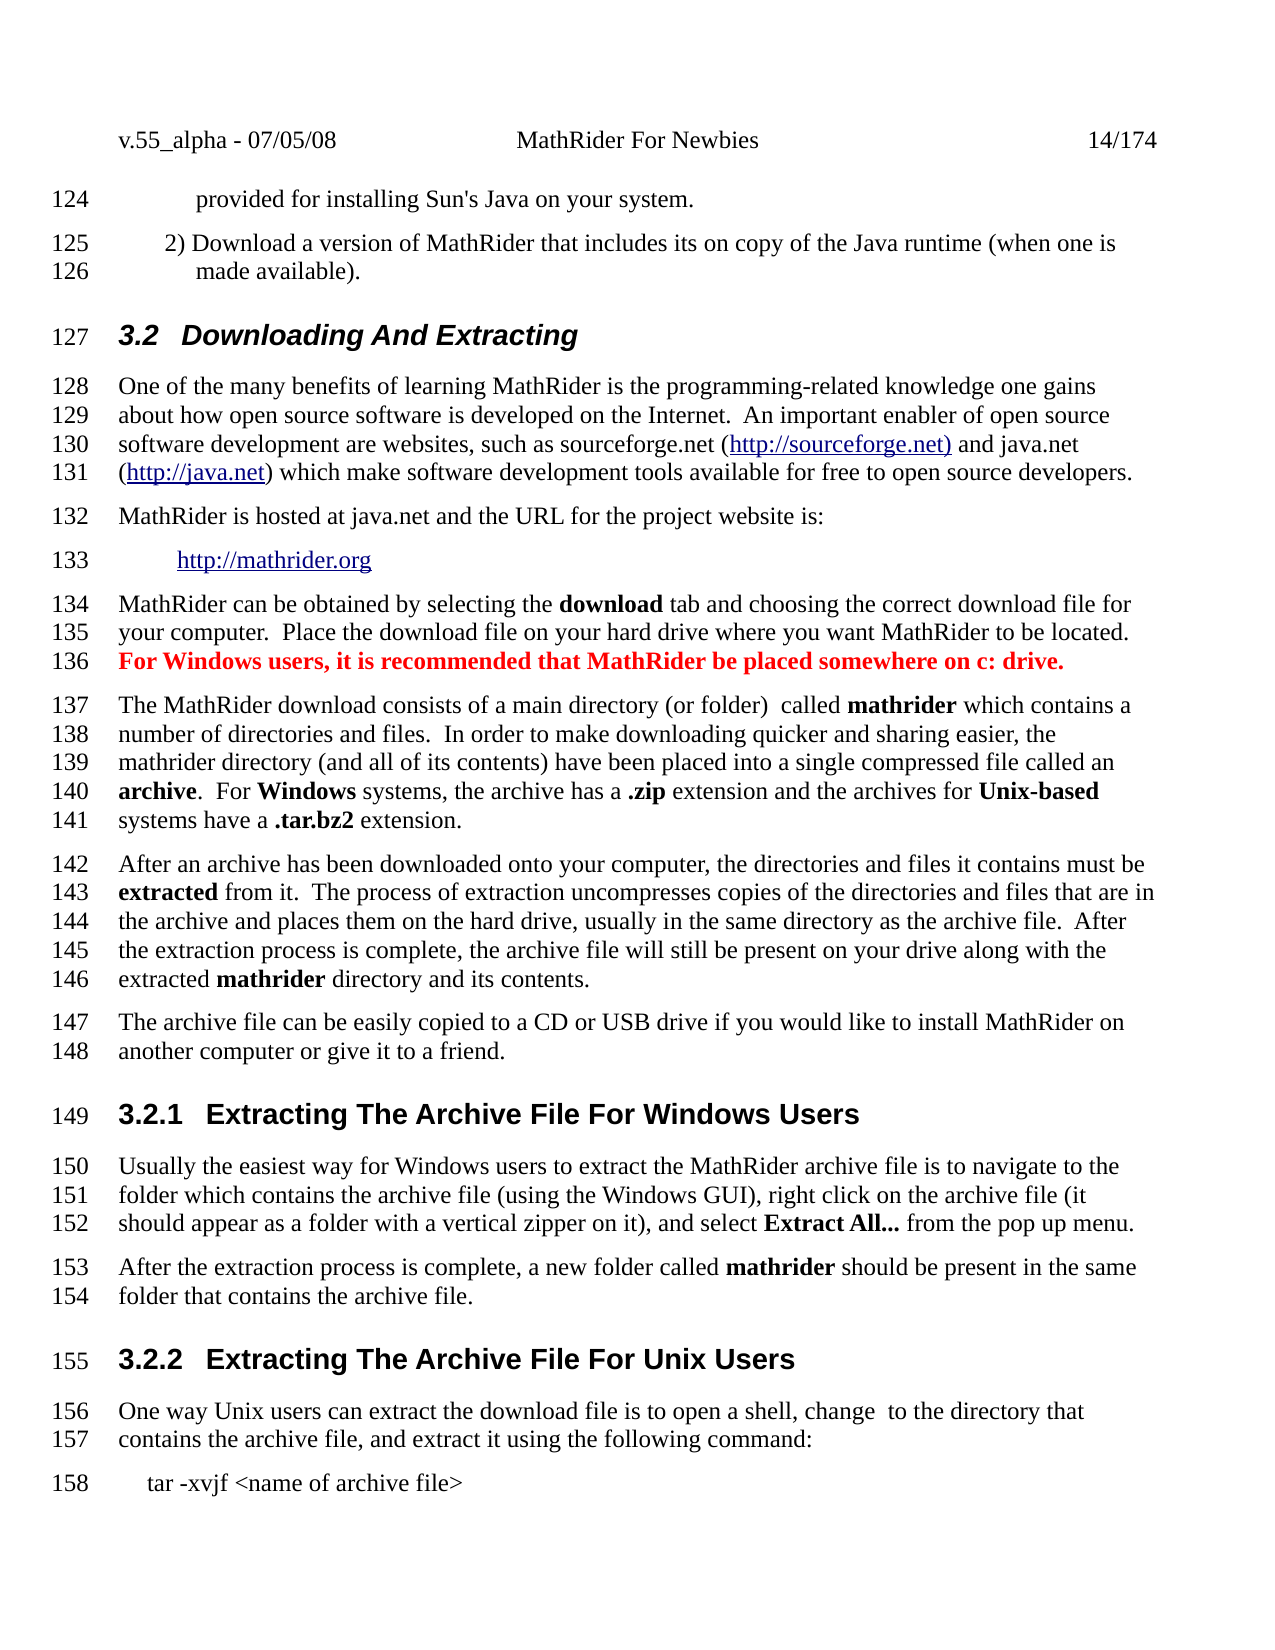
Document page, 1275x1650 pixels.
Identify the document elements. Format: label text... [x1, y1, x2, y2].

text 2) Download a version of MathRider that includes its on copy of the Java runtime (when one is made available). [164, 228, 1157, 285]
text One way Unix users can extract the download file is to open a shell, change to the directory that contains the archive file, and extract it using the following command: [118, 1396, 1157, 1453]
subtitle Downloading And Extracting [118, 318, 1157, 351]
text MathRider can be obtained by selecting the download tab and choosing the correct download file for your computer. Place the download file on your hard drive where you want MathRider to be located. For Windows users, it is recommended that MathRider be placed somewhere on c: drive. [118, 589, 1157, 675]
text Usually the easiest way for Windows users to extract the MathRider archive file is to navigate to the folder which contains the archive file (using the Windows GUI), right click on the archive file (it should appear as a folder with a vertical zipper on it), and select Extract All... from the pop up menu. [118, 1151, 1157, 1237]
text provided for installing Sun's Java on your system. [164, 184, 1157, 213]
subtitle Extracting The Archive File For Windows Users [118, 1097, 1157, 1131]
text After the extraction process is complete, a new folder called mathrider should be present in the same folder that contains the archive file. [118, 1252, 1157, 1310]
text The archive file can be easily copied to a CD or USB drive if you would like to install MathRider on another computer or give it to a friend. [118, 1007, 1157, 1065]
text http://mathrider.org [177, 545, 1157, 574]
text After an archive has been downloaded onto your computer, the directories and files it contains must be extracted from it. The process of extraction uncompresses copies of the directories and files that are in the archive and places them on the hard drive, usually in the same directory as the archive file. After the extraction process is complete, the archive file will still be present on your drive along with the extracted mathrider directory and its contents. [118, 849, 1157, 992]
text tar -xvjf <name of archive file> [147, 1468, 1157, 1497]
text MathRider is hosted at java.net and the URL for the project website is: [118, 501, 1157, 530]
text The MathRider download consists of a main directory (or folder) called mathrider which contains a number of directories and files. In order to make downloading quicker and sharing easier, the mathrider directory (and all of its contents) have been placed into a single compressed file called an archive. For Windows systems, the archive has a .zip extension and the archives for Unix-based systems have a .tar.bz2 extension. [118, 690, 1157, 834]
text One of the many benefits of learning MathRider is the programming-related knowledge one gains about how open source software is developed on the Internet. An important enabler of open source software development are websites, such as sourceforge.net (http://sourceforge.net) and java.net (http://java.net) which make software development tools available for free to open source developers. [118, 371, 1157, 486]
subtitle Extracting The Archive File For Unix Users [118, 1342, 1157, 1376]
